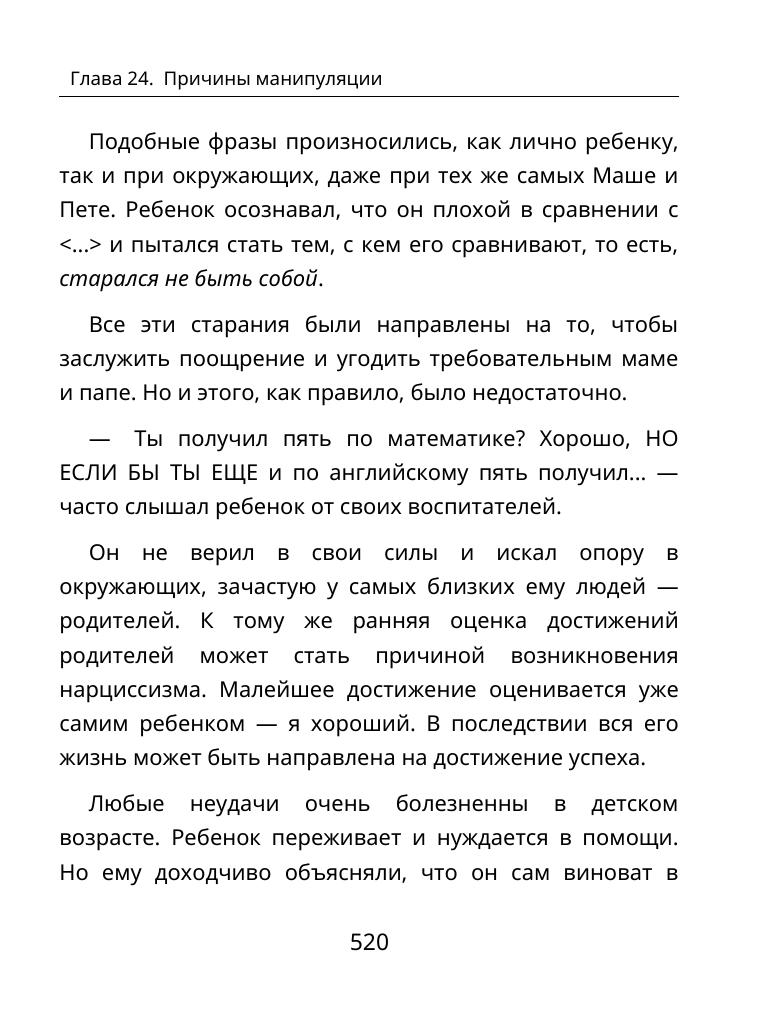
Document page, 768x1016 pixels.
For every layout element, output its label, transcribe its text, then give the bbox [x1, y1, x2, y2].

text Все эти старания были направлены на то, чтобы заслужить поощрение и угодить требовательным маме и папе. Но и этого, как правило, было недостаточно. [59, 309, 679, 407]
list Ты получил пять по математике? Хорошо, НО ЕСЛИ БЫ ТЫ ЕЩЕ и по английскому пять получил... — часто слышал ребенок от своих воспитателей. [59, 423, 679, 521]
text Он не верил в свои силы и искал опору в окружающих, зачастую у самых близких ему людей — родителей. К тому же ранняя оценка достижений родителей может стать причиной возникновения нарциссизма. Малейшее достижение оценивается уже самим ребенком — я хороший. В последствии вся его жизнь может быть направлена на достижение успеха. [59, 537, 679, 772]
text Любые неудачи очень болезненны в детском возрасте. Ребенок переживает и нуждается в помощи. Но ему доходчиво объясняли, что он сам виноват в [59, 788, 679, 886]
text Подобные фразы произносились, как лично ребенку, так и при окружающих, даже при тех же самых Маше и Пете. Ребенок осознавал, что он плохой в сравнении с <...> и пытался стать тем, с кем его сравнивают, то есть, старался не быть собой. [59, 126, 679, 292]
